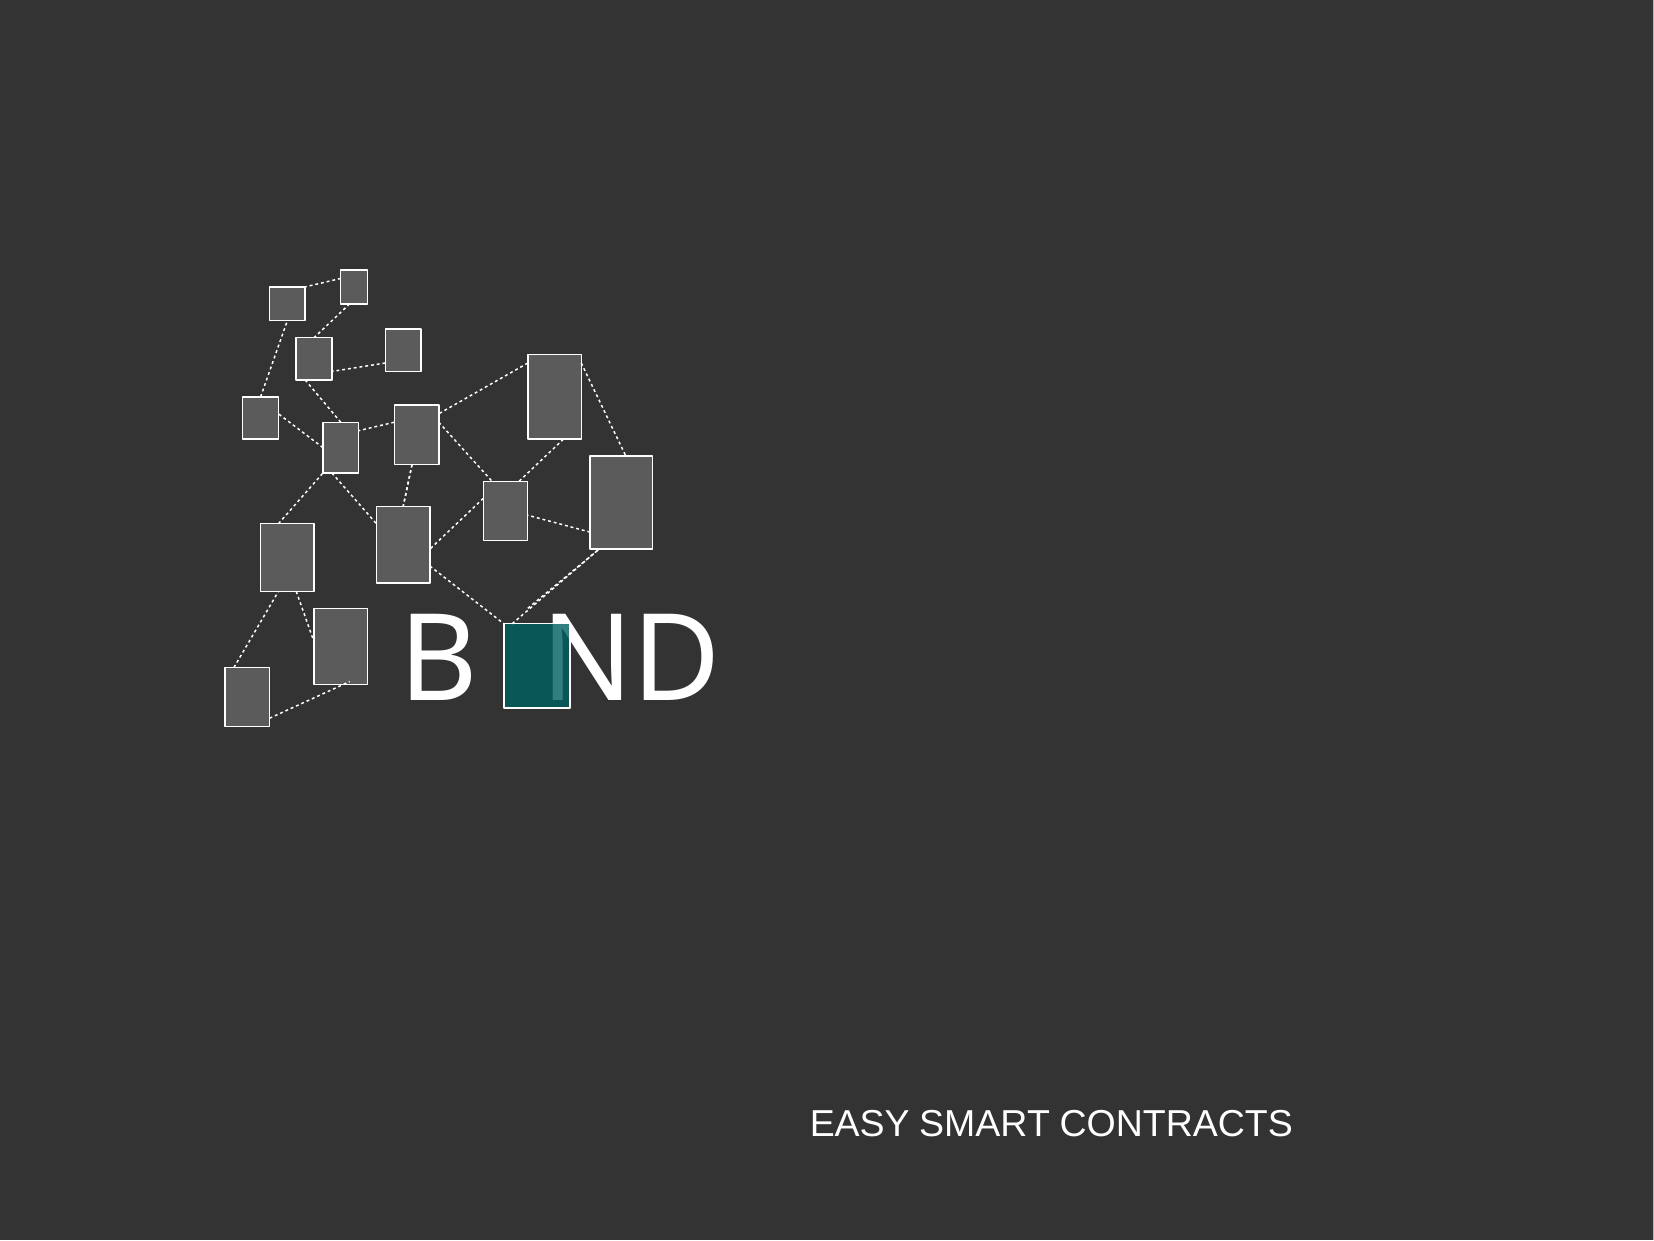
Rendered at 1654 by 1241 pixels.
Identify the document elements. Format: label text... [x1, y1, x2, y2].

text_box [590, 456, 653, 550]
text_box EASY SMART CONTRACTS [795, 1095, 1351, 1152]
text_box [242, 396, 279, 440]
text_box [376, 506, 430, 583]
text_box [340, 269, 368, 304]
text_box [269, 286, 306, 321]
text_box [394, 405, 439, 465]
text_box [527, 354, 582, 440]
text_box [385, 329, 421, 372]
text_box [296, 337, 332, 381]
text_box [260, 523, 315, 592]
text_box [483, 481, 528, 541]
text_box [322, 422, 359, 473]
text_box B ND [385, 564, 796, 750]
text_box [503, 623, 571, 709]
text_box [314, 608, 368, 685]
text_box [224, 667, 270, 727]
